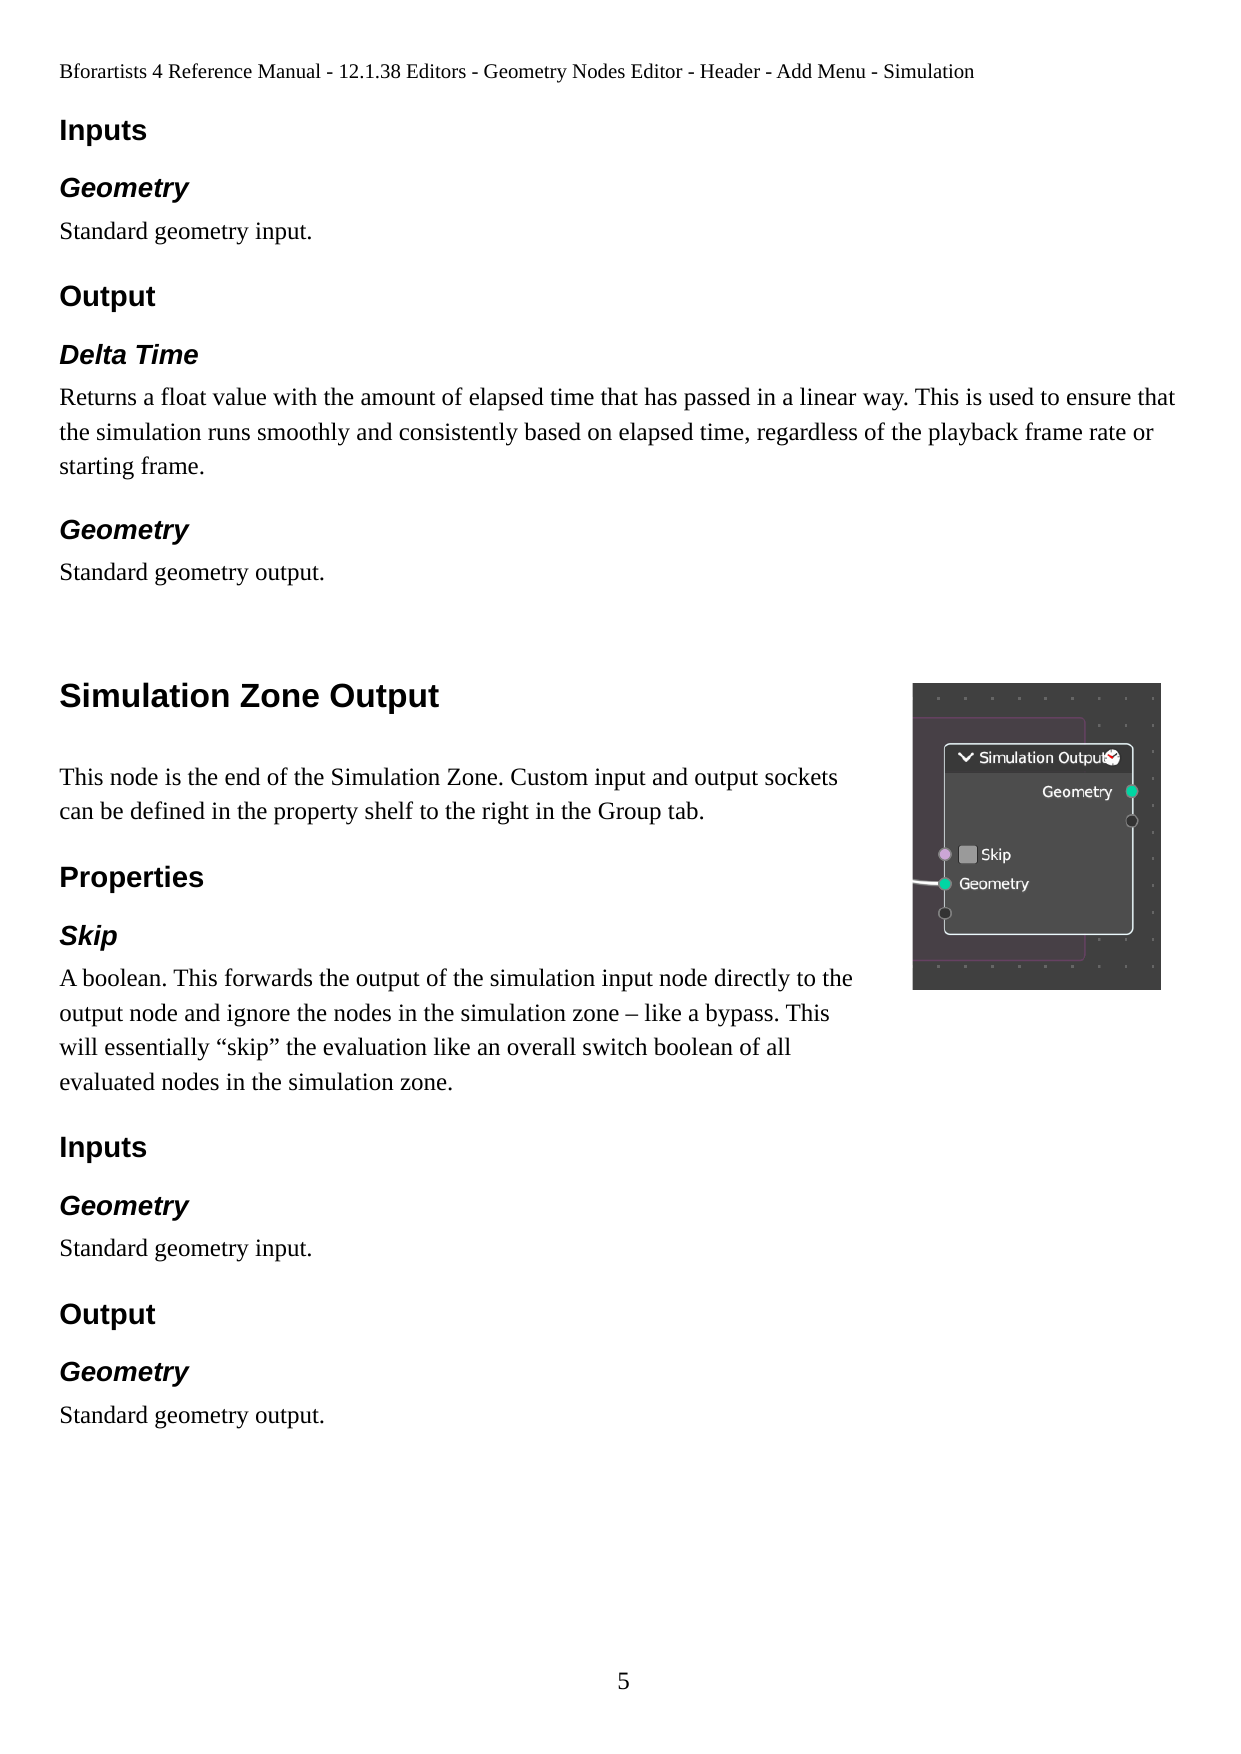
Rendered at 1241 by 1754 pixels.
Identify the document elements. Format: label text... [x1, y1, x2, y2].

subtitle Geometry [59, 1189, 1181, 1221]
subtitle [1161, 860, 1181, 894]
text Returns a float value with the amount of elapsed time that has passed in a linear way. This is used to ensure that the simulation runs smoothly and consistently based on elapsed time, regardless of the playback frame rate or starting frame. [59, 382, 1181, 480]
subtitle Geometry [59, 513, 1181, 545]
text Standard geometry input. [59, 216, 1181, 244]
picture [912, 683, 1161, 990]
text Standard geometry output. [59, 1400, 1181, 1429]
subtitle Inputs [59, 1130, 1181, 1164]
subtitle Geometry [59, 171, 1181, 203]
subtitle Inputs [59, 113, 1181, 146]
text Standard geometry input. [59, 1233, 1181, 1262]
subtitle [1161, 919, 1181, 951]
subtitle Output [59, 279, 1181, 313]
subtitle Output [59, 1297, 1181, 1331]
subtitle Properties [59, 860, 912, 894]
text A boolean. This forwards the output of the simulation input node directly to the output node and ignore the nodes in the simulation zone – like a bypass. This will essentially “skip” the evaluation like an overall switch boolean of all evaluated nodes in the simulation zone. [59, 963, 1181, 1095]
subtitle Delta Time [59, 338, 1181, 370]
subtitle Geometry [59, 1356, 1181, 1388]
text This node is the end of the Simulation Zone. Custom input and output sockets can be defined in the property shelf to the right in the Group tab. [59, 727, 912, 825]
text Standard geometry output. [59, 557, 1181, 586]
subtitle Simulation Zone Output [59, 676, 1181, 715]
subtitle Skip [59, 919, 912, 951]
